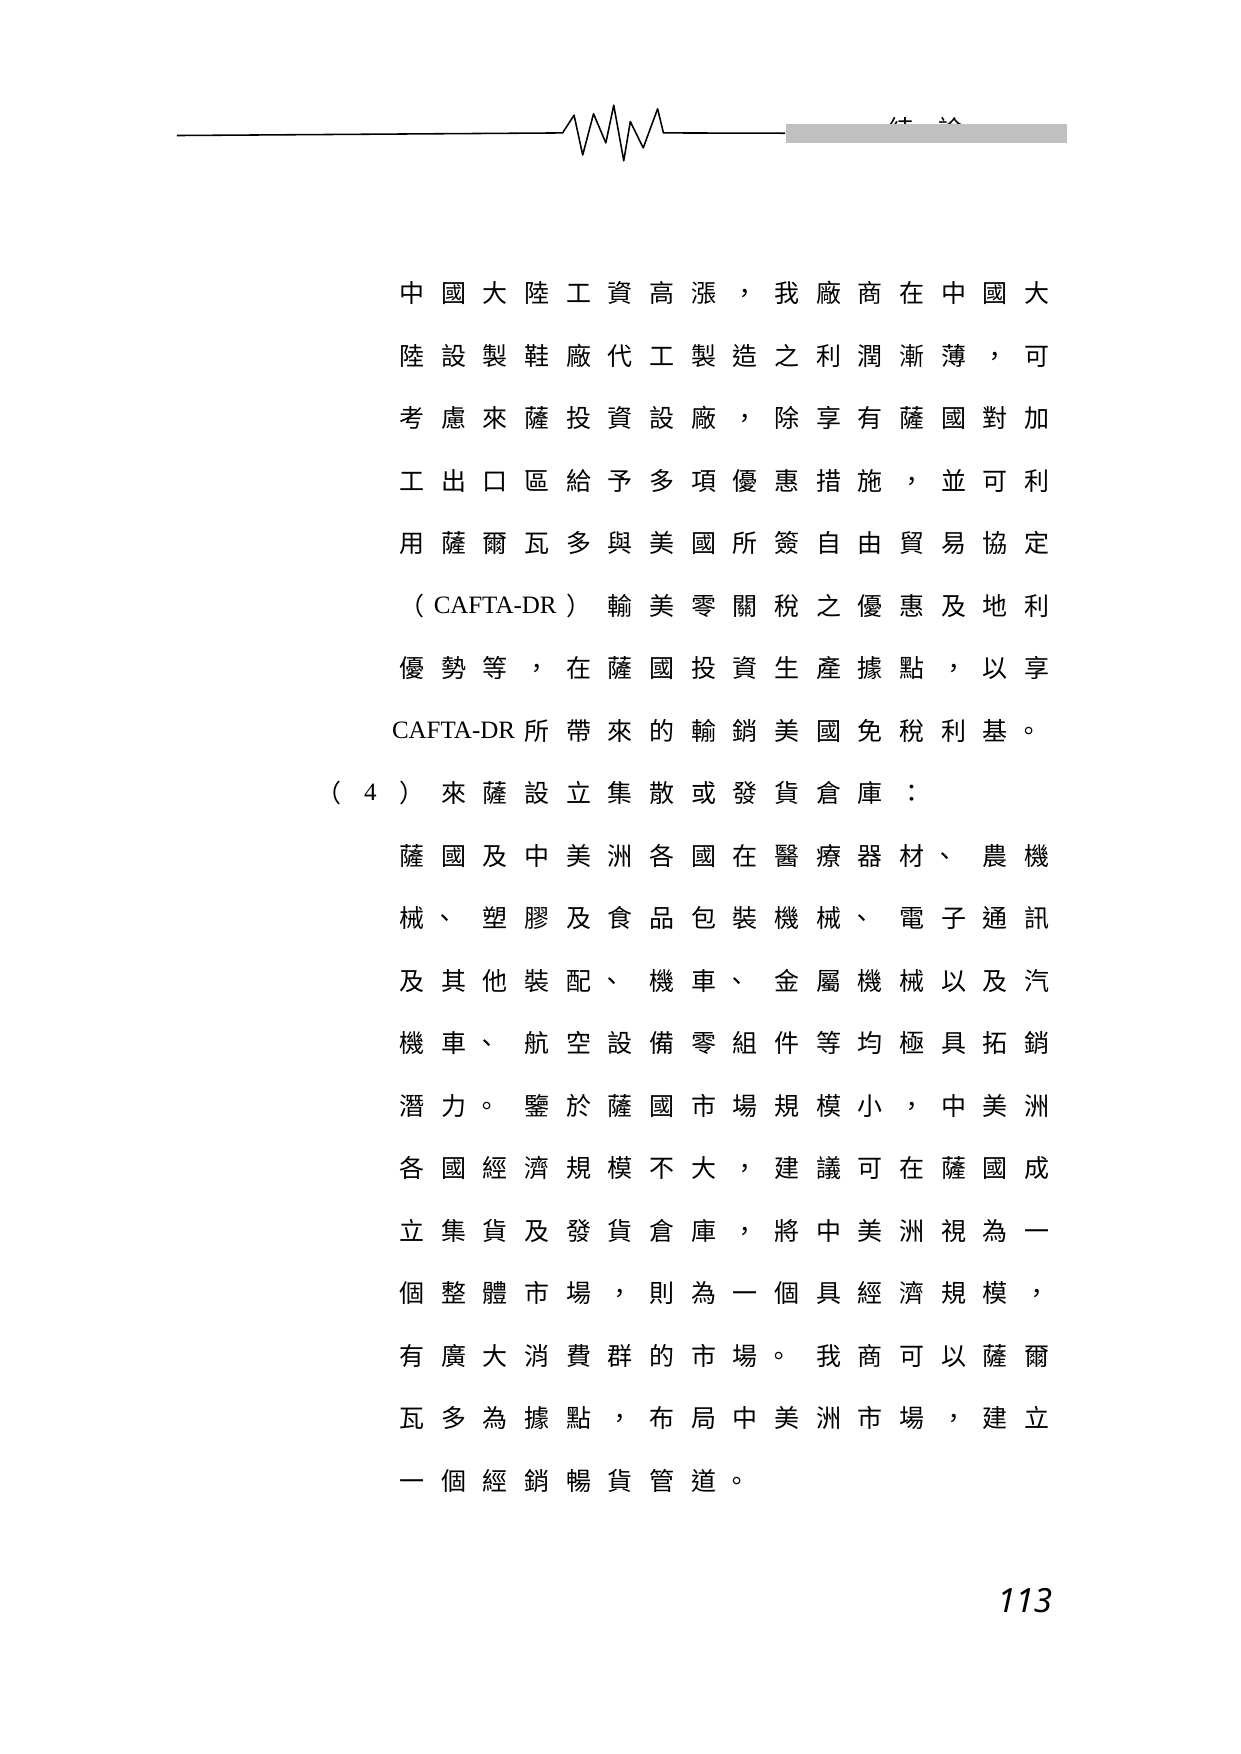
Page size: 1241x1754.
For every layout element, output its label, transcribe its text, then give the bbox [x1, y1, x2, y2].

text 中國大陸工資高漲，我廠商在中國大陸設製鞋廠代工製造之利潤漸薄，可考慮來薩投資設廠，除享有薩國對加工出口區給予多項優惠措施，並可利用薩爾瓦多與美國所簽自由貿易協定（CAFTA-DR）輸美零關稅之優惠及地利優勢等，在薩國投資生產據點，以享CAFTA-DR所帶來的輸銷美國免稅利基。 [367, 250, 1058, 750]
text （4）來薩設立集散或發貨倉庫： [306, 750, 1058, 813]
text 薩國及中美洲各國在醫療器材、農機械、塑膠及食品包裝機械、電子通訊及其他裝配、機車、金屬機械以及汽機車、航空設備零組件等均極具拓銷潛力。鑒於薩國市場規模小，中美洲各國經濟規模不大，建議可在薩國成立集貨及發貨倉庫，將中美洲視為一個整體市場，則為一個具經濟規模，有廣大消費群的市場。我商可以薩爾瓦多為據點，布局中美洲市場，建立一個經銷暢貨管道。 [367, 813, 1058, 1500]
